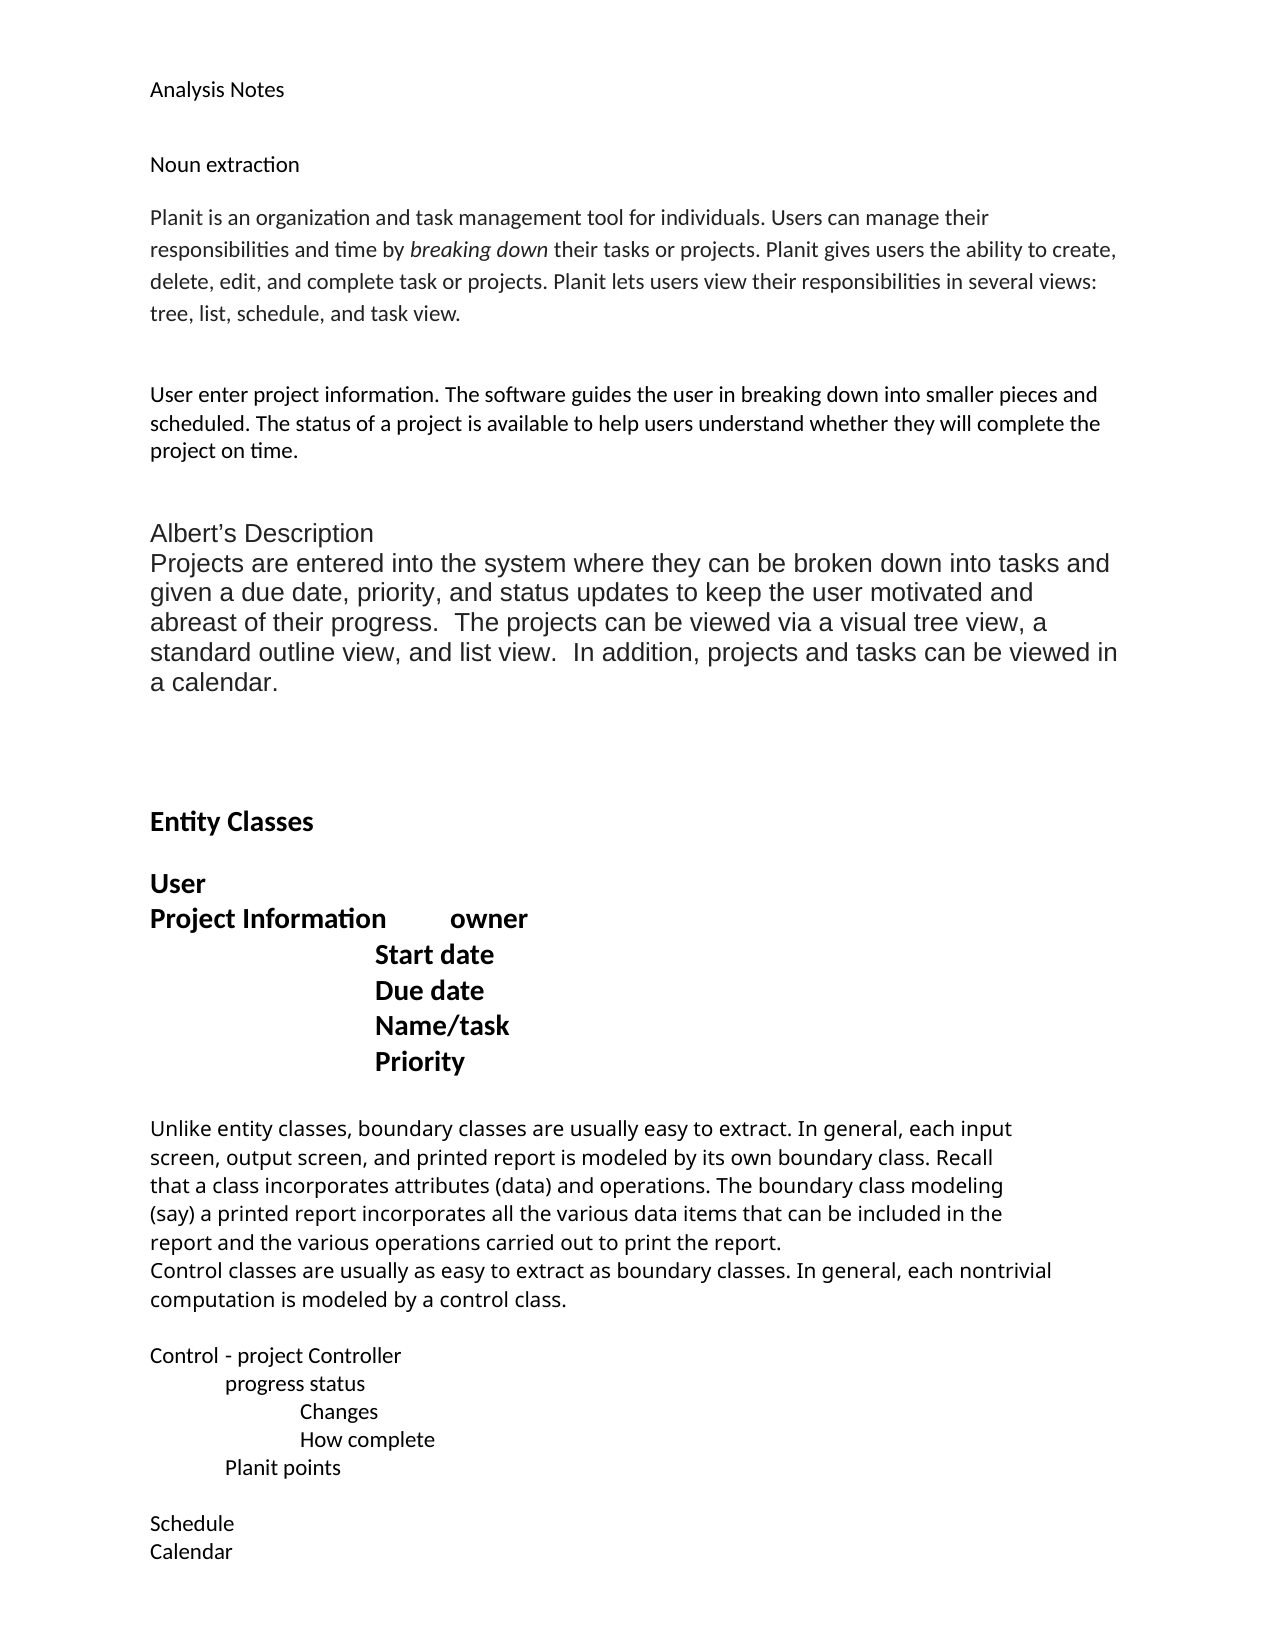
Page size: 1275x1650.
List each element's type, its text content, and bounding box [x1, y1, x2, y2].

text computation is modeled by a control class. [150, 1285, 1125, 1313]
text Planit points [150, 1453, 1125, 1481]
text Noun extraction [150, 150, 1125, 178]
text Calendar [150, 1537, 1125, 1566]
text Schedule [150, 1509, 1125, 1537]
text Start date [150, 936, 1125, 972]
text How complete [150, 1425, 1125, 1453]
text that a class incorporates attributes (data) and operations. The boundary class modeling [150, 1171, 1125, 1199]
text Control classes are usually as easy to extract as boundary classes. In general, each nontrivial [150, 1256, 1125, 1285]
text User enter project information. The software guides the user in breaking down into smaller pieces and scheduled. The status of a project is available to help users understand whether they will complete the project on time. [150, 381, 1125, 465]
text screen, output screen, and printed report is modeled by its own boundary class. Recall [150, 1143, 1125, 1171]
text Changes [150, 1397, 1125, 1425]
text Entity Classes [150, 803, 1125, 839]
text User [150, 865, 1125, 901]
text Priority [150, 1043, 1125, 1079]
text Projects are entered into the system where they can be broken down into tasks and given a due date, priority, and status updates to keep the user motivated and abreast of their progress. The projects can be viewed via a visual tree view, a standard outline view, and list view. In addition, projects and tasks can be viewed in a calendar. [150, 548, 1125, 697]
text Unlike entity classes, boundary classes are usually easy to extract. In general, each input [150, 1114, 1125, 1143]
text Project Information owner [150, 901, 1125, 936]
text Planit is an organization and task management tool for individuals. Users can manage their responsibilities and time by breaking down their tasks or projects. Planit gives users the ability to create, delete, edit, and complete task or projects. Planit lets users view their responsibilities in several views: tree, list, schedule, and task view. [150, 203, 1125, 328]
text report and the various operations carried out to print the report. [150, 1228, 1125, 1256]
text Control - project Controller [150, 1341, 1125, 1369]
text Due date [150, 972, 1125, 1007]
text Name/task [150, 1007, 1125, 1043]
text (say) a printed report incorporates all the various data items that can be included in the [150, 1199, 1125, 1228]
text progress status [150, 1369, 1125, 1397]
text Albert’s Description [150, 518, 1125, 548]
